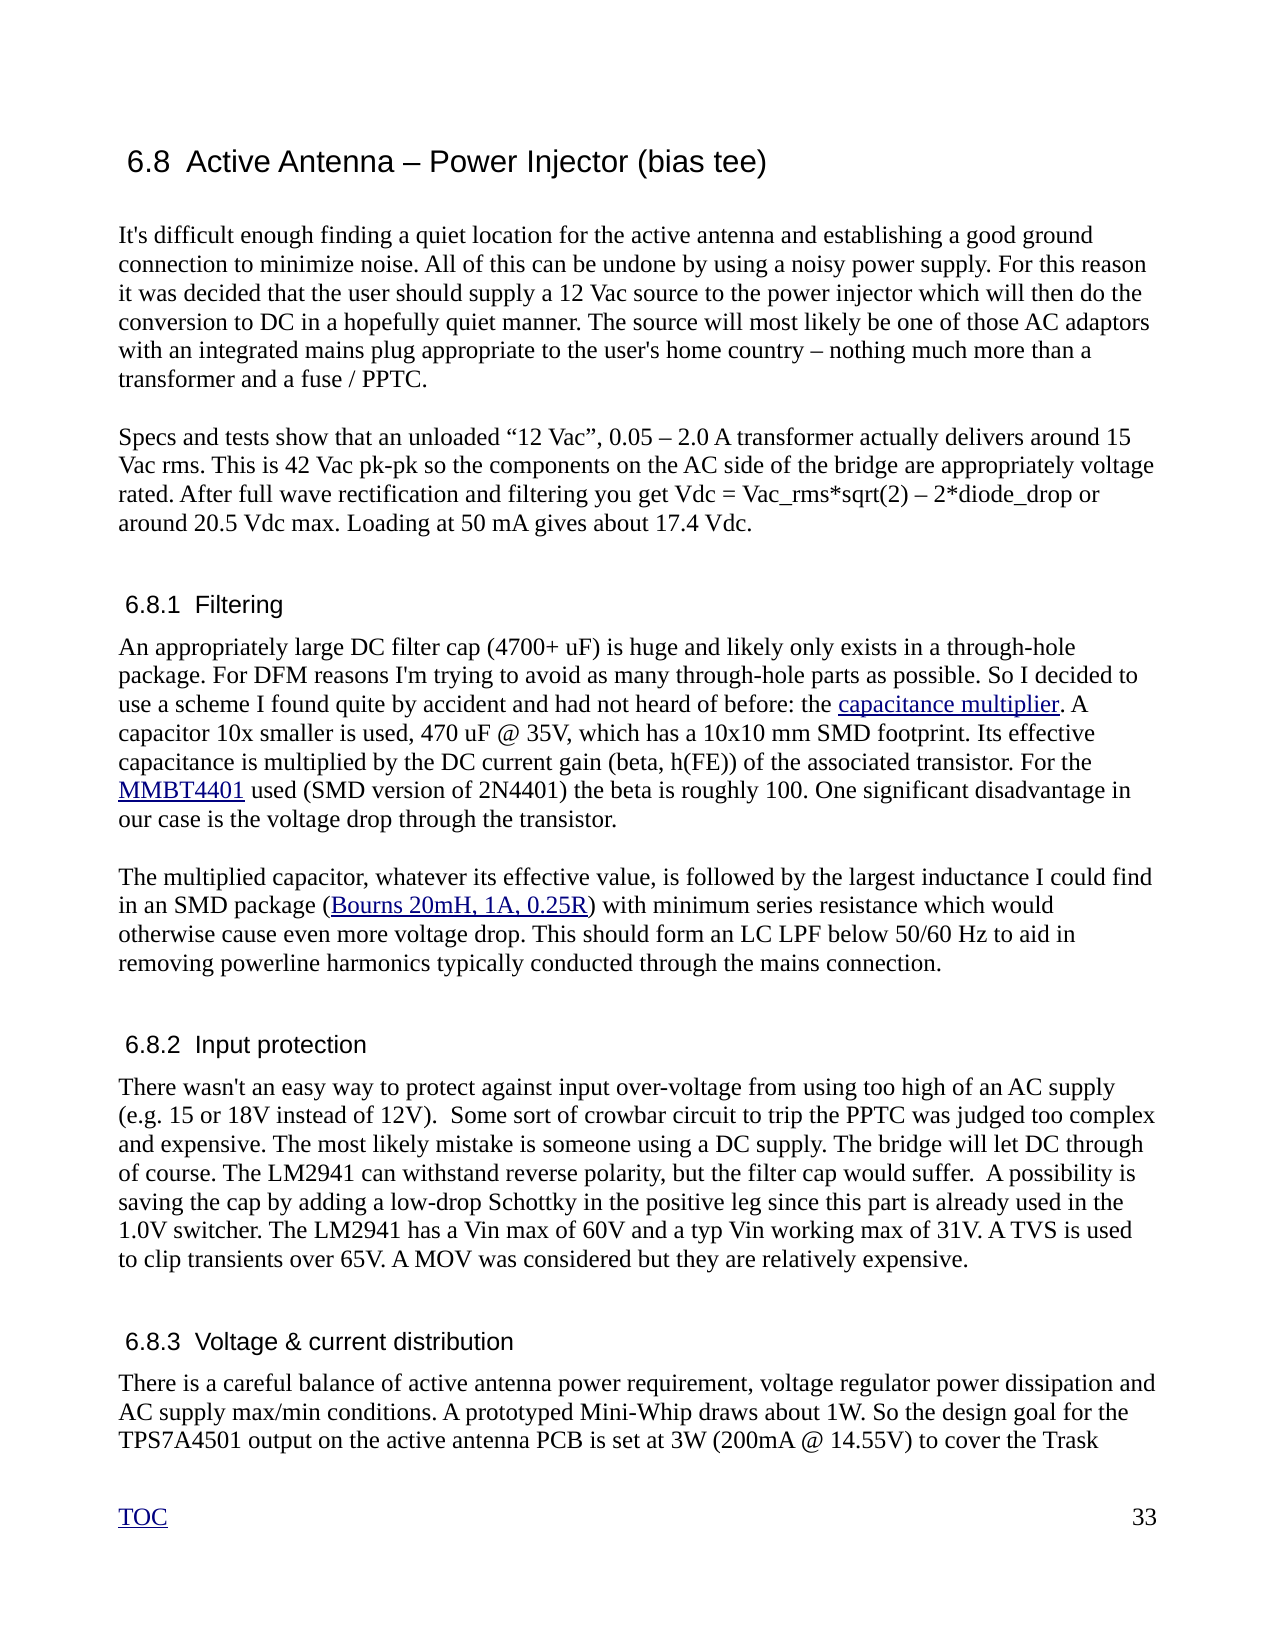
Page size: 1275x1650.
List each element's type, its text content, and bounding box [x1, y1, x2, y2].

text There is a careful balance of active antenna power requirement, voltage regulator power dissipation and AC supply max/min conditions. A prototyped Mini-Whip draws about 1W. So the design goal for the TPS7A4501 output on the active antenna PCB is set at 3W (200mA @ 14.55V) to cover the Trask [118, 1368, 1157, 1454]
text It's difficult enough finding a quiet location for the active antenna and establishing a good ground connection to minimize noise. All of this can be undone by using a noisy power supply. For this reason it was decided that the user should supply a 12 Vac source to the power injector which will then do the conversion to DC in a hopefully quiet manner. The source will most likely be one of those AC adaptors with an integrated mains plug appropriate to the user's home country – nothing much more than a transformer and a fuse / PPTC. [118, 220, 1157, 393]
subtitle Voltage & current distribution [118, 1327, 1157, 1355]
text The multiplied capacitor, whatever its effective value, is followed by the largest inductance I could find in an SMD package (Bourns 20mH, 1A, 0.25R) with minimum series resistance which would otherwise cause even more voltage drop. This should form an LC LPF below 50/60 Hz to aid in removing powerline harmonics typically conducted through the mains connection. [118, 862, 1157, 977]
text An appropriately large DC filter cap (4700+ uF) is huge and likely only exists in a through-hole package. For DFM reasons I'm trying to avoid as many through-hole parts as possible. So I decided to use a scheme I found quite by accident and had not heard of before: the capacitance multiplier. A capacitor 10x smaller is used, 470 uF @ 35V, which has a 10x10 mm SMD footprint. Its effective capacitance is multiplied by the DC current gain (beta, h(FE)) of the associated transistor. For the MMBT4401 used (SMD version of 2N4401) the beta is roughly 100. One significant disadvantage in our case is the voltage drop through the transistor. [118, 632, 1157, 833]
subtitle Active Antenna – Power Injector (bias tee) [118, 143, 1157, 179]
text Specs and tests show that an unloaded “12 Vac”, 0.05 – 2.0 A transformer actually delivers around 15 Vac rms. This is 42 Vac pk-pk so the components on the AC side of the bridge are appropriately voltage rated. After full wave rectification and filtering you get Vdc = Vac_rms*sqrt(2) – 2*diode_drop or around 20.5 Vdc max. Loading at 50 mA gives about 17.4 Vdc. [118, 422, 1157, 537]
subtitle Input protection [118, 1030, 1157, 1059]
subtitle Filtering [118, 590, 1157, 619]
text There wasn't an easy way to protect against input over-voltage from using too high of an AC supply (e.g. 15 or 18V instead of 12V). Some sort of crowbar circuit to trip the PPTC was judged too complex and expensive. The most likely mistake is someone using a DC supply. The bridge will let DC through of course. The LM2941 can withstand reverse polarity, but the filter cap would suffer. A possibility is saving the cap by adding a low-drop Schottky in the positive leg since this part is already used in the 1.0V switcher. The LM2941 has a Vin max of 60V and a typ Vin working max of 31V. A TVS is used to clip transients over 65V. A MOV was considered but they are relatively expensive. [118, 1072, 1157, 1273]
